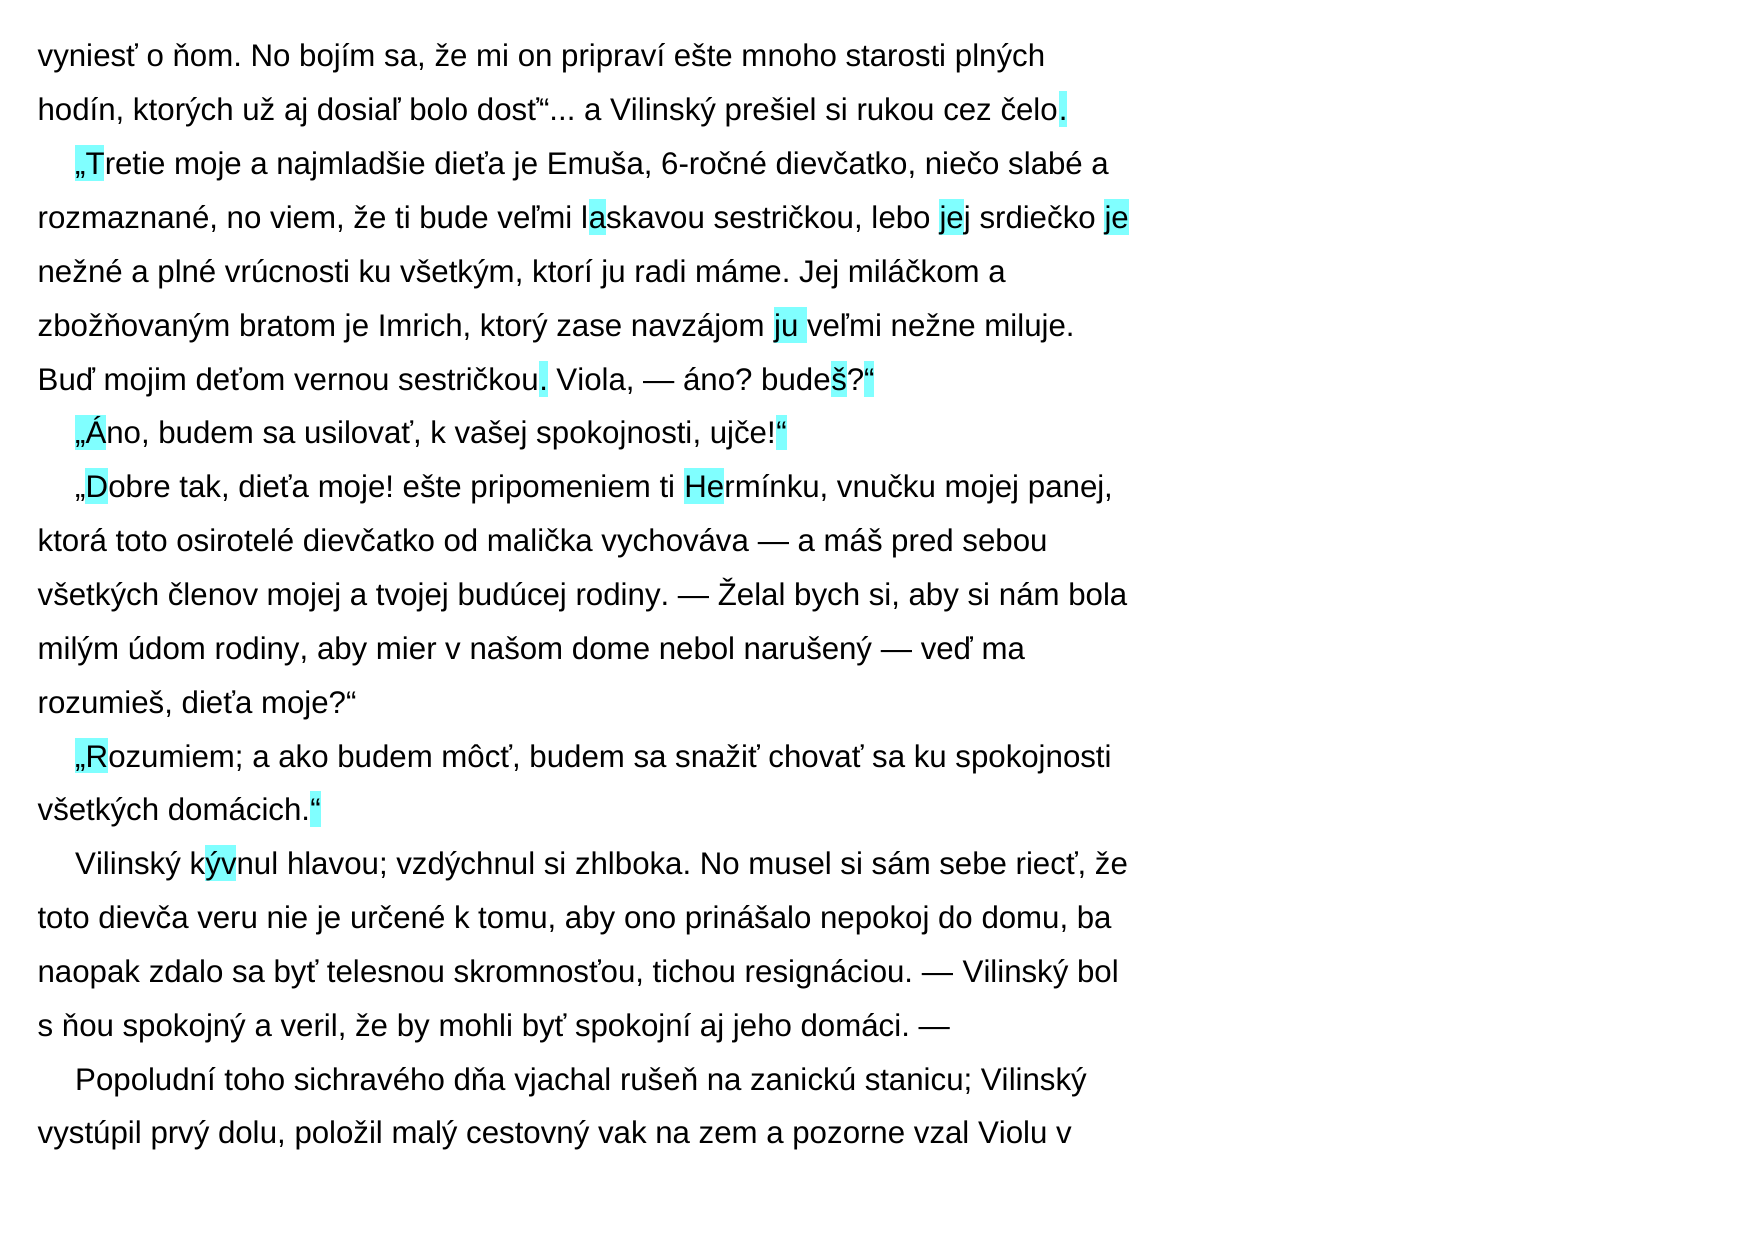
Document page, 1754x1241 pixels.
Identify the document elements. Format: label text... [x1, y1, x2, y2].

text Popoludní toho sichravého dňa vjachal rušeň na zanickú stanicu; Vilinský vystúpil prvý dolu, položil malý cestovný vak na zem a pozorne vzal Violu v [37, 1061, 1130, 1151]
text „Tretie moje a najmladšie dieťa je Emuša, 6-ročné dievčatko, niečo slabé a rozmaznané, no viem, že ti bude veľmi laskavou sestričkou, lebo jej srdiečko je nežné a plné vrúcnosti ku všetkým, ktorí ju radi máme. Jej miláčkom a zbožňovaným bratom je Imrich, ktorý zase navzájom ju veľmi nežne miluje. Buď mojim deťom vernou sestričkou. Viola, — áno? budeš?“ [37, 145, 1130, 397]
text vyniesť o ňom. No bojím sa, že mi on pripraví ešte mnoho starosti plných hodín, ktorých už aj dosiaľ bolo dosť“... a Vilinský prešiel si rukou cez čelo. [37, 37, 1130, 127]
text Vilinský kývnul hlavou; vzdýchnul si zhlboka. No musel si sám sebe riecť, že toto dievča veru nie je určené k tomu, aby ono prinášalo nepokoj do domu, ba naopak zdalo sa byť telesnou skromnosťou, tichou resignáciou. — Vilinský bol s ňou spokojný a veril, že by mohli byť spokojní aj jeho domáci. — [37, 845, 1130, 1043]
text „Dobre tak, dieťa moje! ešte pripomeniem ti Hermínku, vnučku mojej panej, ktorá toto osirotelé dievčatko od malička vychováva — a máš pred sebou všetkých členov mojej a tvojej budúcej rodiny. — Želal bych si, aby si nám bola milým údom rodiny, aby mier v našom dome nebol narušený — veď ma rozumieš, dieťa moje?“ [37, 468, 1130, 720]
text „Rozumiem; a ako budem môcť, budem sa snažiť chovať sa ku spokojnosti všetkých domácich.“ [37, 738, 1130, 827]
text „Áno, budem sa usilovať, k vašej spokojnosti, ujče!“ [37, 414, 1130, 450]
